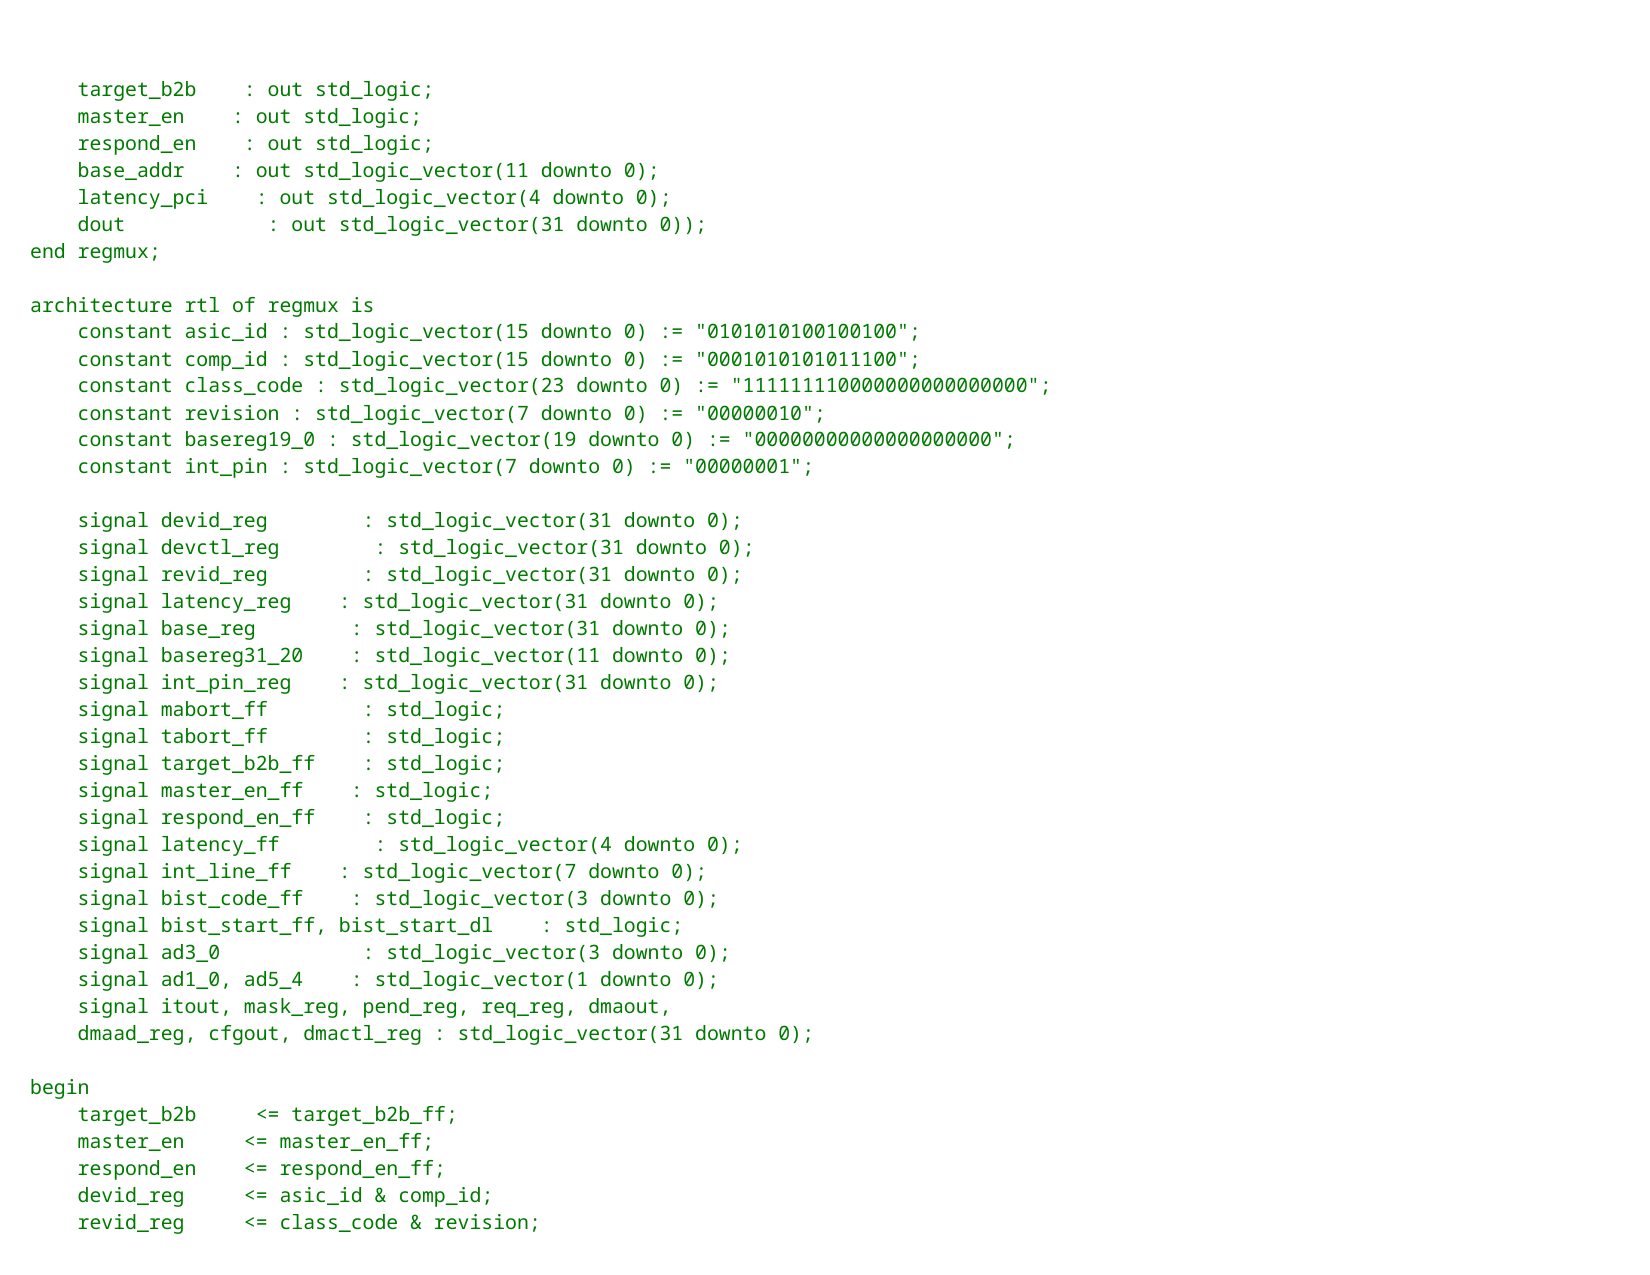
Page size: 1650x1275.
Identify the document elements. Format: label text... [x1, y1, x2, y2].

text latency_pci : out std_logic_vector(4 downto 0); [30, 183, 1620, 210]
text constant basereg19_0 : std_logic_vector(19 downto 0) := "00000000000000000000"; [30, 426, 1620, 453]
text signal ad1_0, ad5_4 : std_logic_vector(1 downto 0); [30, 965, 1620, 992]
text signal devctl_reg : std_logic_vector(31 downto 0); [30, 534, 1620, 561]
text signal bist_code_ff : std_logic_vector(3 downto 0); [30, 884, 1620, 911]
text signal mabort_ff : std_logic; [30, 696, 1620, 722]
text signal itout, mask_reg, pend_reg, req_reg, dmaout, [30, 992, 1620, 1019]
text signal base_reg : std_logic_vector(31 downto 0); [30, 614, 1620, 642]
text signal tabort_ff : std_logic; [30, 722, 1620, 749]
text signal latency_ff : std_logic_vector(4 downto 0); [30, 830, 1620, 857]
text revid_reg <= class_code & revision; [30, 1208, 1620, 1235]
text dout : out std_logic_vector(31 downto 0)); [30, 210, 1620, 237]
text constant comp_id : std_logic_vector(15 downto 0) := "0001010101011100"; [30, 345, 1620, 372]
text constant class_code : std_logic_vector(23 downto 0) := "111111110000000000000000"; [30, 372, 1620, 399]
text master_en : out std_logic; [30, 102, 1620, 129]
text signal bist_start_ff, bist_start_dl : std_logic; [30, 911, 1620, 938]
text respond_en : out std_logic; [30, 129, 1620, 156]
text signal master_en_ff : std_logic; [30, 776, 1620, 803]
text signal respond_en_ff : std_logic; [30, 803, 1620, 830]
text signal int_pin_reg : std_logic_vector(31 downto 0); [30, 668, 1620, 696]
text target_b2b <= target_b2b_ff; [30, 1100, 1620, 1127]
text devid_reg <= asic_id & comp_id; [30, 1181, 1620, 1208]
text signal devid_reg : std_logic_vector(31 downto 0); [30, 507, 1620, 534]
text signal latency_reg : std_logic_vector(31 downto 0); [30, 588, 1620, 614]
text signal revid_reg : std_logic_vector(31 downto 0); [30, 561, 1620, 588]
text dmaad_reg, cfgout, dmactl_reg : std_logic_vector(31 downto 0); [30, 1019, 1620, 1046]
text respond_en <= respond_en_ff; [30, 1154, 1620, 1181]
text begin [30, 1073, 1620, 1100]
text base_addr : out std_logic_vector(11 downto 0); [30, 156, 1620, 183]
text constant revision : std_logic_vector(7 downto 0) := "00000010"; [30, 399, 1620, 426]
text signal target_b2b_ff : std_logic; [30, 749, 1620, 776]
text architecture rtl of regmux is [30, 291, 1620, 318]
text constant int_pin : std_logic_vector(7 downto 0) := "00000001"; [30, 453, 1620, 480]
text signal int_line_ff : std_logic_vector(7 downto 0); [30, 857, 1620, 884]
text constant asic_id : std_logic_vector(15 downto 0) := "0101010100100100"; [30, 318, 1620, 345]
text signal ad3_0 : std_logic_vector(3 downto 0); [30, 938, 1620, 965]
text master_en <= master_en_ff; [30, 1127, 1620, 1154]
text end regmux; [30, 237, 1620, 264]
text signal basereg31_20 : std_logic_vector(11 downto 0); [30, 642, 1620, 668]
text target_b2b : out std_logic; [30, 75, 1620, 102]
